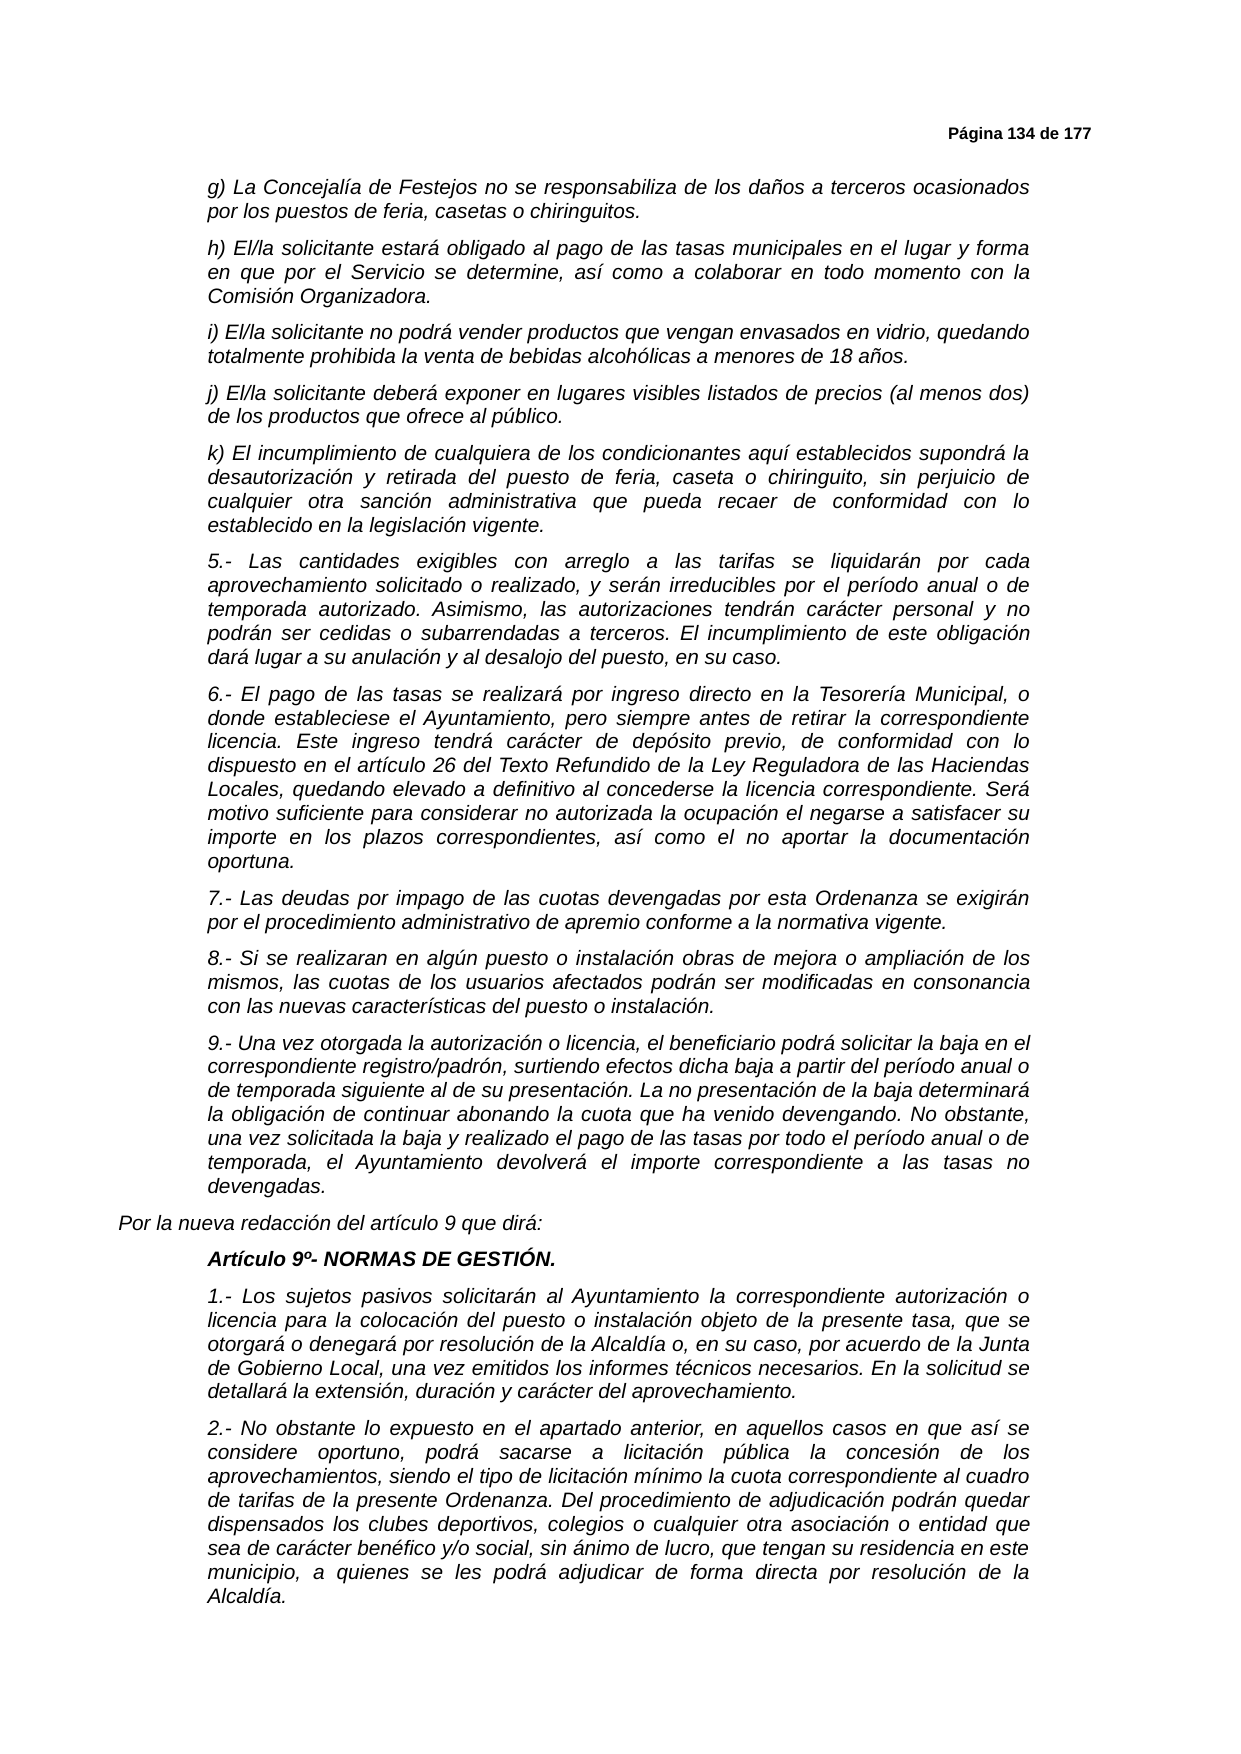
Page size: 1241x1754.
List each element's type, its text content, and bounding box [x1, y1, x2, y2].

text h) El/la solicitante estará obligado al pago de las tasas municipales en el lugar y forma en que por el Servicio se determine, así como a colaborar en todo momento con la Comisión Organizadora. [207, 236, 1033, 307]
text 9.- Una vez otorgada la autorización o licencia, el beneficiario podrá solicitar la baja en el correspondiente registro/padrón, surtiendo efectos dicha baja a partir del período anual o de temporada siguiente al de su presentación. La no presentación de la baja determinará la obligación de continuar abonando la cuota que ha venido devengando. No obstante, una vez solicitada la baja y realizado el pago de las tasas por todo el período anual o de temporada, el Ayuntamiento devolverá el importe correspondiente a las tasas no devengadas. [207, 1030, 1033, 1198]
text 2.- No obstante lo expuesto en el apartado anterior, en aquellos casos en que así se considere oportuno, podrá sacarse a licitación pública la concesión de los aprovechamientos, siendo el tipo de licitación mínimo la cuota correspondiente al cuadro de tarifas de la presente Ordenanza. Del procedimiento de adjudicación podrán quedar dispensados los clubes deportivos, colegios o cualquier otra asociación o entidad que sea de carácter benéfico y/o social, sin ánimo de lucro, que tengan su residencia en este municipio, a quienes se les podrá adjudicar de forma directa por resolución de la Alcaldía. [207, 1416, 1033, 1607]
text 1.- Los sujetos pasivos solicitarán al Ayuntamiento la correspondiente autorización o licencia para la colocación del puesto o instalación objeto de la presente tasa, que se otorgará o denegará por resolución de la Alcaldía o, en su caso, por acuerdo de la Junta de Gobierno Local, una vez emitidos los informes técnicos necesarios. En la solicitud se detallará la extensión, duración y carácter del aprovechamiento. [207, 1283, 1033, 1403]
text j) El/la solicitante deberá exponer en lugares visibles listados de precios (al menos dos) de los productos que ofrece al público. [207, 380, 1033, 428]
text k) El incumplimiento de cualquiera de los condicionantes aquí establecidos supondrá la desautorización y retirada del puesto de feria, caseta o chiringuito, sin perjuicio de cualquier otra sanción administrativa que pueda recaer de conformidad con lo establecido en la legislación vigente. [207, 441, 1033, 537]
text 5.- Las cantidades exigibles con arreglo a las tarifas se liquidarán por cada aprovechamiento solicitado o realizado, y serán irreducibles por el período anual o de temporada autorizado. Asimismo, las autorizaciones tendrán carácter personal y no podrán ser cedidas o subarrendadas a terceros. El incumplimiento de este obligación dará lugar a su anulación y al desalojo del puesto, en su caso. [207, 549, 1033, 669]
text 8.- Si se realizaran en algún puesto o instalación obras de mejora o ampliación de los mismos, las cuotas de los usuarios afectados podrán ser modificadas en consonancia con las nuevas características del puesto o instalación. [207, 946, 1033, 1018]
text Por la nueva redacción del artículo 9 que dirá: [118, 1211, 1033, 1234]
text 7.- Las deudas por impago de las cuotas devengadas por esta Ordenanza se exigirán por el procedimiento administrativo de apremio conforme a la normativa vigente. [207, 886, 1033, 933]
text 6.- El pago de las tasas se realizará por ingreso directo en la Tesorería Municipal, o donde estableciese el Ayuntamiento, pero siempre antes de retirar la correspondiente licencia. Este ingreso tendrá carácter de depósito previo, de conformidad con lo dispuesto en el artículo 26 del Texto Refundido de la Ley Reguladora de las Haciendas Locales, quedando elevado a definitivo al concederse la licencia correspondiente. Será motivo suficiente para considerar no autorizada la ocupación el negarse a satisfacer su importe en los plazos correspondientes, así como el no aportar la documentación oportuna. [207, 681, 1033, 873]
text Artículo 9º- NORMAS DE GESTIÓN. [207, 1247, 1033, 1271]
text i) El/la solicitante no podrá vender productos que vengan envasados en vidrio, quedando totalmente prohibida la venta de bebidas alcohólicas a menores de 18 años. [207, 320, 1033, 368]
text g) La Concejalía de Festejos no se responsabiliza de los daños a terceros ocasionados por los puestos de feria, casetas o chiringuitos. [207, 175, 1033, 223]
